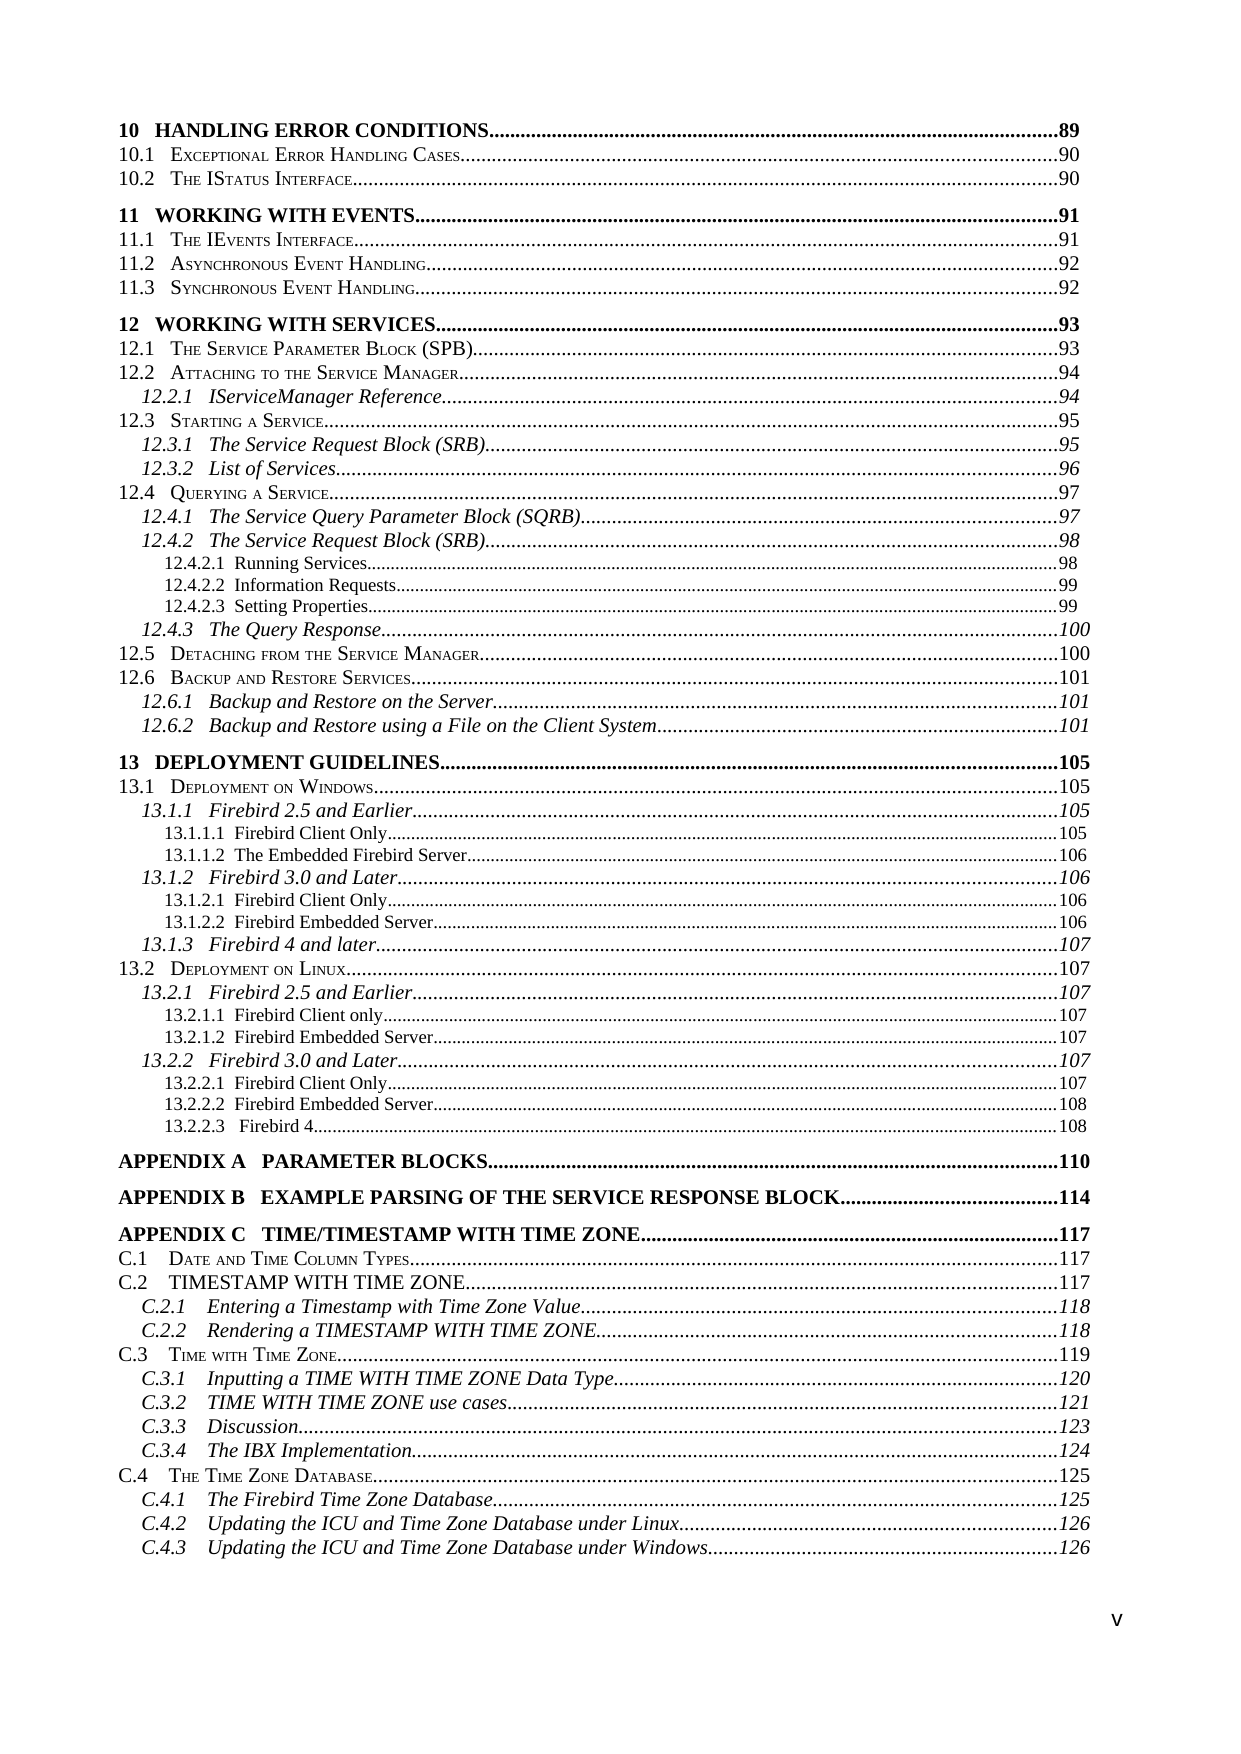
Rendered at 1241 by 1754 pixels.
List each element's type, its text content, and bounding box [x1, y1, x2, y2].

text 12.4.2.1 Running Services 98 [164, 552, 1122, 574]
text 12.6.1 Backup and Restore on the Server 101 [141, 689, 1122, 713]
text 10 Handling Error Conditions 89 [118, 118, 1122, 142]
text 12.2 Attaching to the Service Manager 94 [118, 360, 1122, 384]
text 12.4 Querying a Service 97 [118, 480, 1122, 504]
text 13.2.1.2 Firebird Embedded Server 107 [164, 1026, 1122, 1047]
text 12.3.2 List of Services 96 [141, 456, 1122, 480]
text 10.2 The IStatus Interface 90 [118, 166, 1122, 190]
text C.1 Date and Time Column Types 117 [118, 1246, 1122, 1270]
text 13.1.2 Firebird 3.0 and Later 106 [141, 865, 1122, 889]
text 13.1.3 Firebird 4 and later 107 [141, 932, 1122, 956]
text 12.5 Detaching from the Service Manager 100 [118, 641, 1122, 665]
text 11 Working with Events 91 [118, 203, 1122, 227]
text 12.6 Backup and Restore Services 101 [118, 665, 1122, 689]
text Appendix A Parameter Blocks 110 [118, 1149, 1122, 1173]
text 12.4.2.3 Setting Properties 99 [164, 595, 1122, 617]
text C.2.2 Rendering a TIMESTAMP WITH TIME ZONE 118 [141, 1318, 1122, 1342]
text 11.3 Synchronous Event Handling 92 [118, 275, 1122, 299]
text Appendix C TIME/TIMESTAMP with TIME ZONE 117 [118, 1222, 1122, 1246]
text 12.3 Starting a Service 95 [118, 408, 1122, 432]
text 13.2.2.1 Firebird Client Only 107 [164, 1072, 1122, 1093]
text 13.2.2.2 Firebird Embedded Server 108 [164, 1093, 1122, 1115]
text 12.2.1 IServiceManager Reference 94 [141, 384, 1122, 408]
text 12.4.1 The Service Query Parameter Block (SQRB) 97 [141, 504, 1122, 528]
text 12.1 The Service Parameter Block (SPB) 93 [118, 336, 1122, 360]
text 13.2.1.1 Firebird Client only 107 [164, 1004, 1122, 1026]
text 13.2 Deployment on Linux 107 [118, 956, 1122, 980]
text 12.4.3 The Query Response 100 [141, 617, 1122, 641]
text 13.1.2.2 Firebird Embedded Server 106 [164, 911, 1122, 932]
text 12.3.1 The Service Request Block (SRB) 95 [141, 432, 1122, 456]
text 13.1.2.1 Firebird Client Only 106 [164, 889, 1122, 911]
text Appendix B Example Parsing of the Service Response Block 114 [118, 1185, 1122, 1209]
text C.4.3 Updating the ICU and Time Zone Database under Windows 126 [141, 1535, 1122, 1559]
text C.3.2 TIME WITH TIME ZONE use cases 121 [141, 1390, 1122, 1414]
text 13.2.1 Firebird 2.5 and Earlier 107 [141, 980, 1122, 1004]
text C.3.3 Discussion 123 [141, 1414, 1122, 1438]
text C.3.4 The IBX Implementation 124 [141, 1438, 1122, 1462]
text C.4.1 The Firebird Time Zone Database 125 [141, 1487, 1122, 1511]
text 11.1 The IEvents Interface 91 [118, 227, 1122, 251]
text C.2.1 Entering a Timestamp with Time Zone Value 118 [141, 1294, 1122, 1318]
text C.2 TIMESTAMP WITH TIME ZONE 117 [118, 1270, 1122, 1294]
text 12.4.2 The Service Request Block (SRB) 98 [141, 528, 1122, 552]
text C.3.1 Inputting a TIME WITH TIME ZONE Data Type 120 [141, 1366, 1122, 1390]
text C.4 The Time Zone Database 125 [118, 1462, 1122, 1487]
text C.4.2 Updating the ICU and Time Zone Database under Linux 126 [141, 1511, 1122, 1535]
text 13.1.1 Firebird 2.5 and Earlier 105 [141, 798, 1122, 822]
text 12 Working with Services 93 [118, 312, 1122, 336]
text 13.1.1.2 The Embedded Firebird Server 106 [164, 843, 1122, 865]
text 10.1 Exceptional Error Handling Cases 90 [118, 142, 1122, 166]
text C.3 Time with Time Zone 119 [118, 1342, 1122, 1366]
text 13.1 Deployment on Windows 105 [118, 774, 1122, 798]
text 13.2.2.3 Firebird 4 108 [164, 1115, 1122, 1136]
text 13.1.1.1 Firebird Client Only 105 [164, 822, 1122, 843]
text 11.2 Asynchronous Event Handling 92 [118, 251, 1122, 275]
text 13.2.2 Firebird 3.0 and Later 107 [141, 1047, 1122, 1072]
text 13 Deployment Guidelines 105 [118, 750, 1122, 774]
text 12.6.2 Backup and Restore using a File on the Client System 101 [141, 713, 1122, 737]
text 12.4.2.2 Information Requests 99 [164, 574, 1122, 595]
